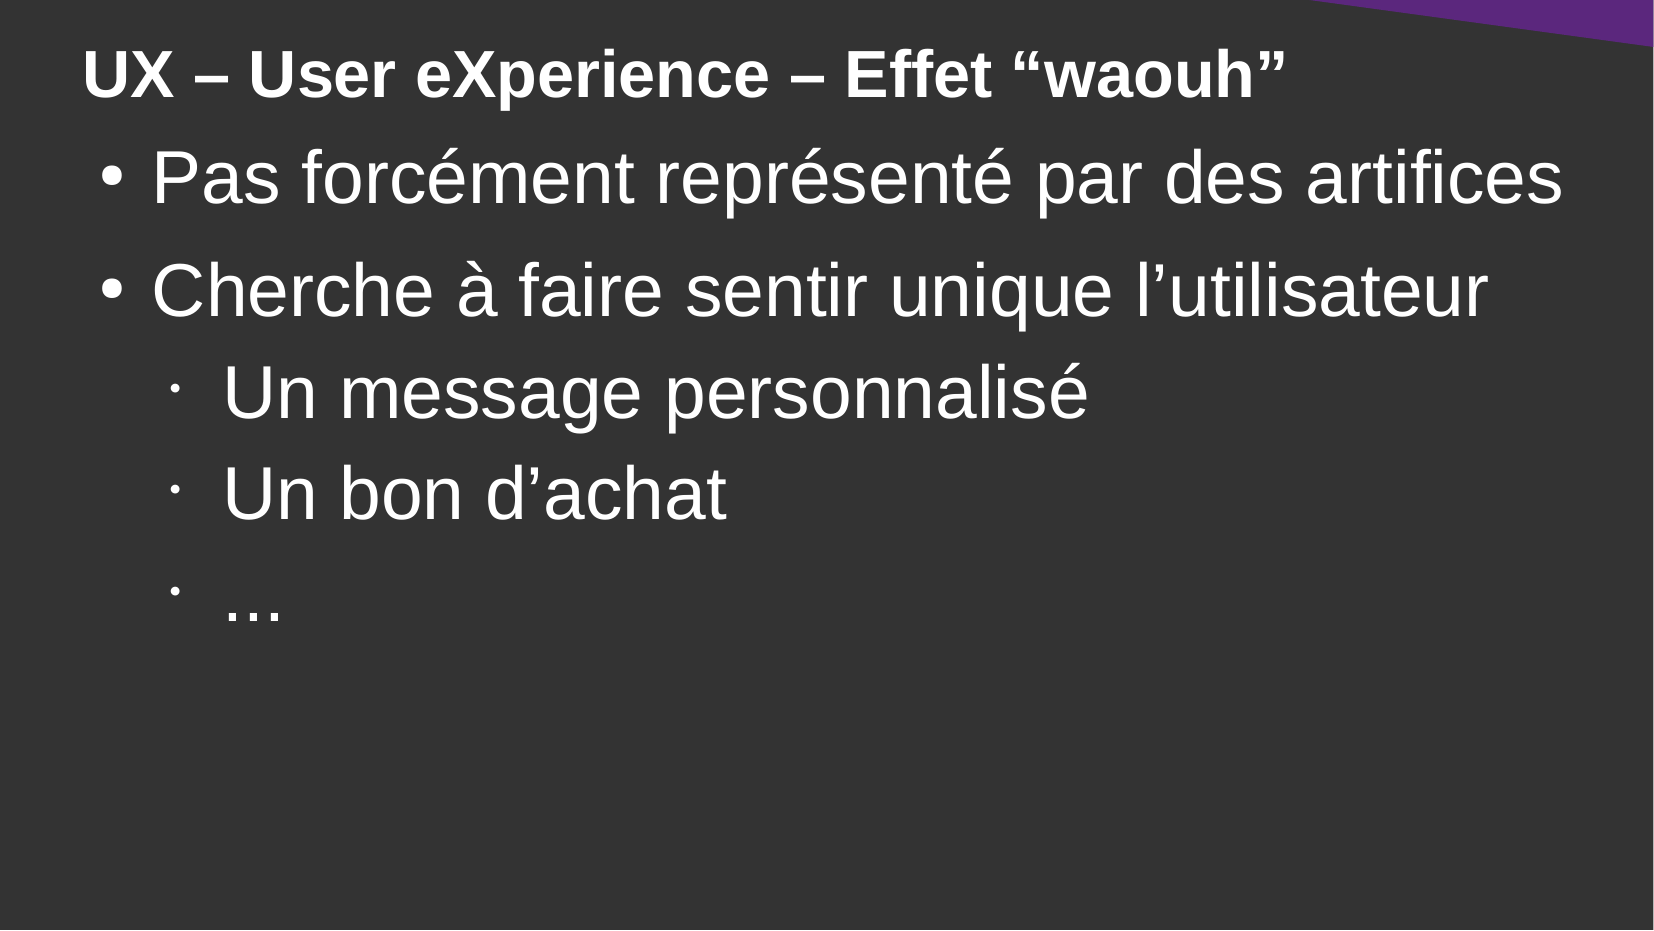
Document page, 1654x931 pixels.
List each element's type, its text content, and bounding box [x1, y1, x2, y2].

text_box [1309, 0, 1654, 48]
list Pas forcément représenté par des artifices Cherche à faire sentir unique l’utilisateur Un message personnalisé Un bon d’achat ... [80, 135, 1620, 827]
title UX – User eXperience – Effet “waouh” [82, 37, 1571, 114]
